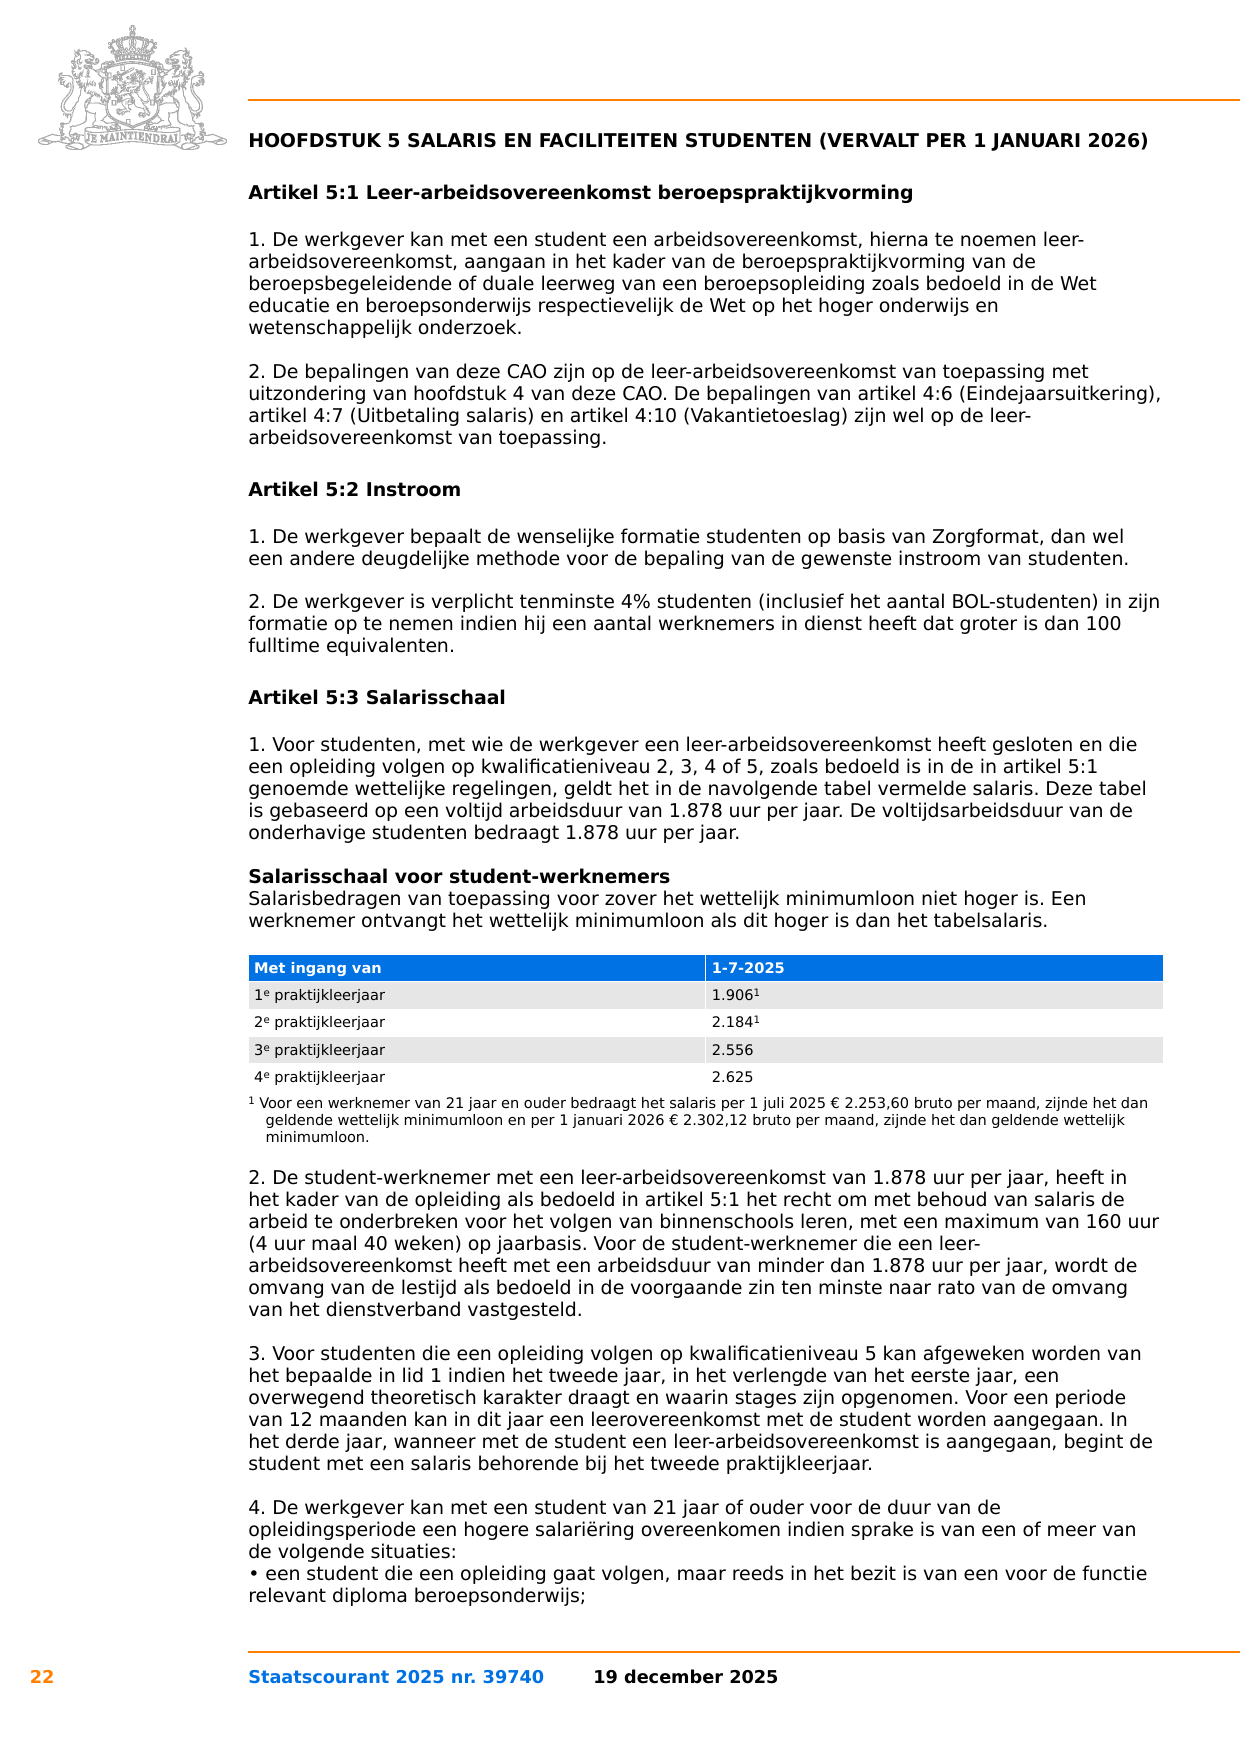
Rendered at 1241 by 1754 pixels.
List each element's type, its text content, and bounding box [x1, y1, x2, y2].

table_cell 1.9061 [706, 982, 1163, 1009]
text 1. De werkgever bepaalt de wenselijke formatie studenten op basis van Zorgformat, dan wel een andere deugdelijke methode voor de bepaling van de gewenste instroom van studenten. [248, 526, 1163, 569]
subtitle Artikel 5:2 Instroom [248, 478, 1163, 501]
table_cell 2.625 [706, 1065, 1163, 1091]
table_cell 1e praktijkleerjaar [249, 982, 705, 1009]
subtitle HOOFDSTUK 5 SALARIS EN FACILITEITEN STUDENTEN (VERVALT PER 1 JANUARI 2026) [248, 130, 1163, 152]
text Salarisbedragen van toepassing voor zover het wettelijk minimumloon niet hoger is. Een werknemer ontvangt het wettelijk minimumloon als dit hoger is dan het tabelsalaris. [248, 888, 1163, 932]
subtitle Salarisschaal voor student-werknemers [248, 866, 1163, 888]
text 2. De werkgever is verplicht tenminste 4% studenten (inclusief het aantal BOL-studenten) in zijn formatie op te nemen indien hij een aantal werknemers in dienst heeft dat groter is dan 100 fulltime equivalenten. [248, 591, 1163, 657]
table_cell 3e praktijkleerjaar [249, 1037, 705, 1063]
table_cell 2.1841 [706, 1010, 1163, 1036]
text 2. De bepalingen van deze CAO zijn op de leer-arbeidsovereenkomst van toepassing met uitzondering van hoofdstuk 4 van deze CAO. De bepalingen van artikel 4:6 (Eindejaarsuitkering), artikel 4:7 (Uitbetaling salaris) en artikel 4:10 (Vakantietoeslag) zijn wel op de leer-arbeidsovereenkomst van toepassing. [248, 361, 1163, 448]
table_cell 2e praktijkleerjaar [249, 1010, 705, 1036]
text 2. De student-werknemer met een leer-arbeidsovereenkomst van 1.878 uur per jaar, heeft in het kader van de opleiding als bedoeld in artikel 5:1 het recht om met behoud van salaris de arbeid te onderbreken voor het volgen van binnenschools leren, met een maximum van 160 uur (4 uur maal 40 weken) op jaarbasis. Voor de student-werknemer die een leer-arbeidsovereenkomst heeft met een arbeidsduur van minder dan 1.878 uur per jaar, wordt de omvang van de lestijd als bedoeld in de voorgaande zin ten minste naar rato van de omvang van het dienstverband vastgesteld. [248, 1167, 1163, 1321]
subtitle Artikel 5:1 Leer-arbeidsovereenkomst beroepspraktijkvorming [248, 182, 1163, 204]
subtitle Artikel 5:3 Salarisschaal [248, 687, 1163, 709]
table_cell 1 Voor een werknemer van 21 jaar en ouder bedraagt het salaris per 1 juli 2025 € 2.253,60 bruto per maand, zijnde het dan geldende wettelijk minimumloon en per 1 januari 2026 € 2.302,12 bruto per maand, zijnde het dan geldende wettelijk minimumloon. [248, 1092, 1163, 1145]
text 3. Voor studenten die een opleiding volgen op kwalificatieniveau 5 kan afgeweken worden van het bepaalde in lid 1 indien het tweede jaar, in het verlengde van het eerste jaar, een overwegend theoretisch karakter draagt en waarin stages zijn opgenomen. Voor een periode van 12 maanden kan in dit jaar een leerovereenkomst met de student worden aangegaan. In het derde jaar, wanneer met de student een leer-arbeidsovereenkomst is aangegaan, begint de student met een salaris behorende bij het tweede praktijkleerjaar. [248, 1343, 1163, 1475]
picture [38, 25, 227, 150]
table_cell 4e praktijkleerjaar [249, 1065, 705, 1091]
table_header Met ingang van [249, 955, 705, 981]
table_cell 2.556 [706, 1037, 1163, 1063]
text 1. Voor studenten, met wie de werkgever een leer-arbeidsovereenkomst heeft gesloten en die een opleiding volgen op kwalificatieniveau 2, 3, 4 of 5, zoals bedoeld is in de in artikel 5:1 genoemde wettelijke regelingen, geldt het in de navolgende tabel vermelde salaris. Deze tabel is gebaseerd op een voltijd arbeidsduur van 1.878 uur per jaar. De voltijdsarbeidsduur van de onderhavige studenten bedraagt 1.878 uur per jaar. [248, 734, 1163, 844]
table_header 1-7-2025 [706, 955, 1163, 981]
text 4. De werkgever kan met een student van 21 jaar of ouder voor de duur van de opleidingsperiode een hogere salariëring overeenkomen indien sprake is van een of meer van de volgende situaties: [248, 1497, 1163, 1563]
text • een student die een opleiding gaat volgen, maar reeds in het bezit is van een voor de functie relevant diploma beroepsonderwijs; [248, 1563, 1163, 1607]
text 1. De werkgever kan met een student een arbeidsovereenkomst, hierna te noemen leer-arbeidsovereenkomst, aangaan in het kader van de beroepspraktijkvorming van de beroepsbegeleidende of duale leerweg van een beroepsopleiding zoals bedoeld in de Wet educatie en beroepsonderwijs respectievelijk de Wet op het hoger onderwijs en wetenschappelijk onderzoek. [248, 229, 1163, 339]
